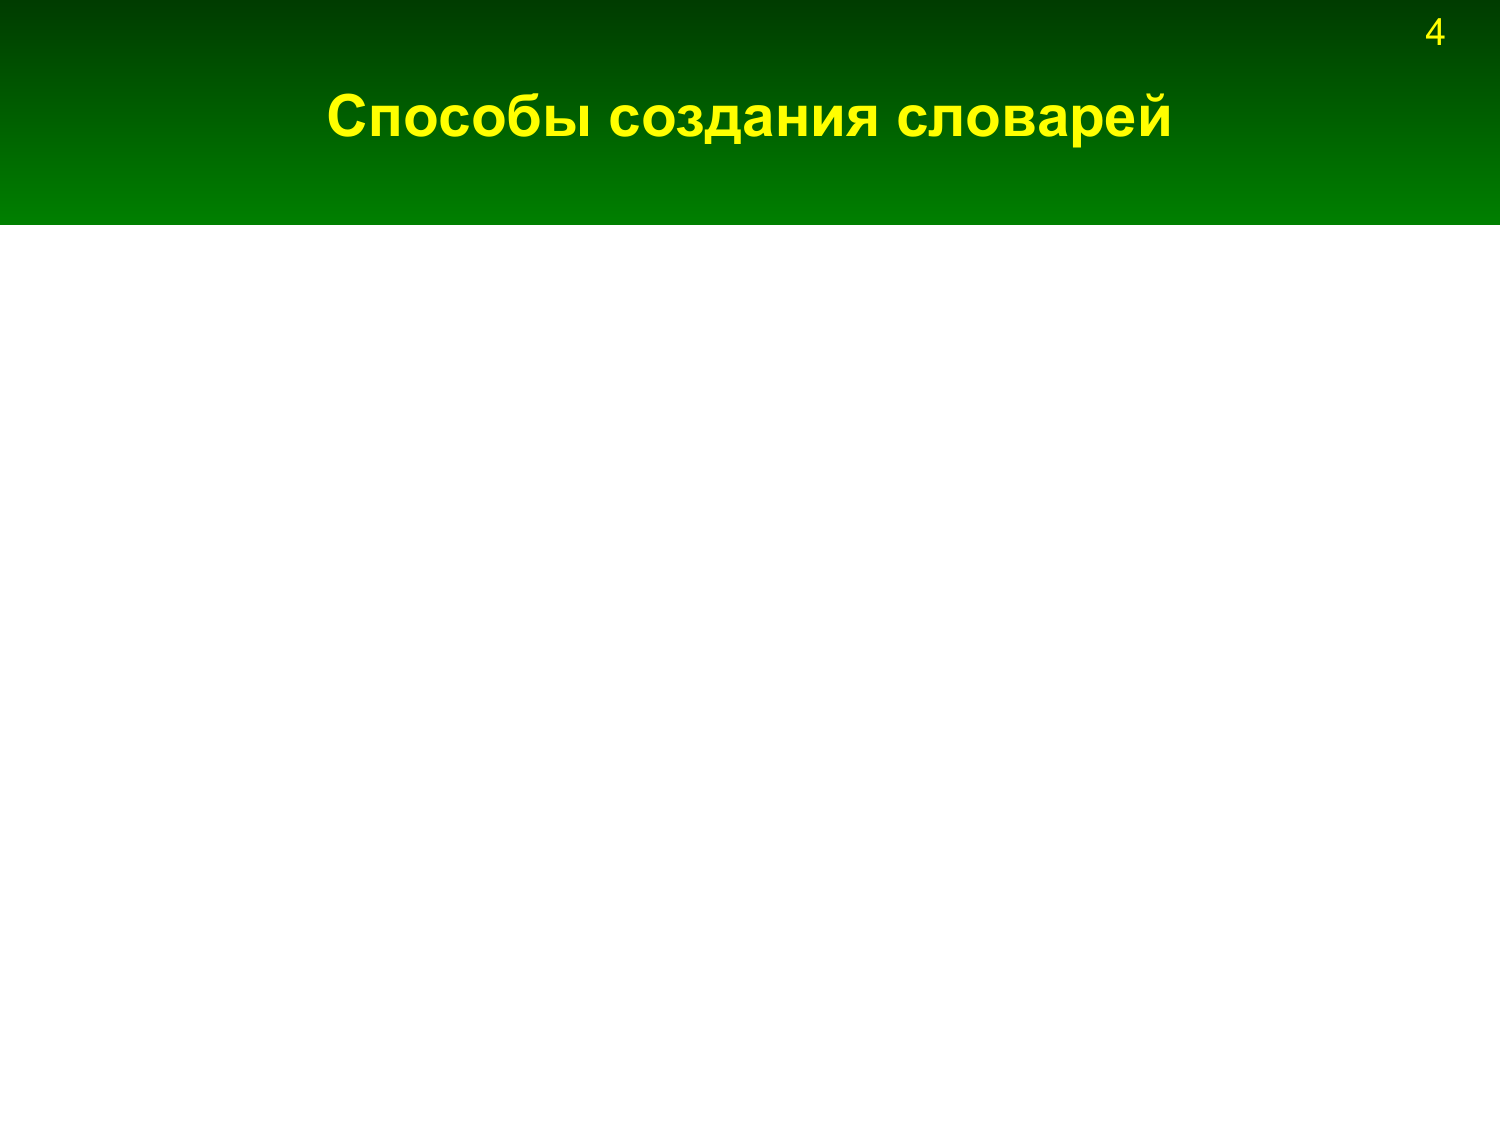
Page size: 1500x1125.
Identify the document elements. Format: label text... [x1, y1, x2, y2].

title Способы создания словарей [75, 11, 1426, 215]
